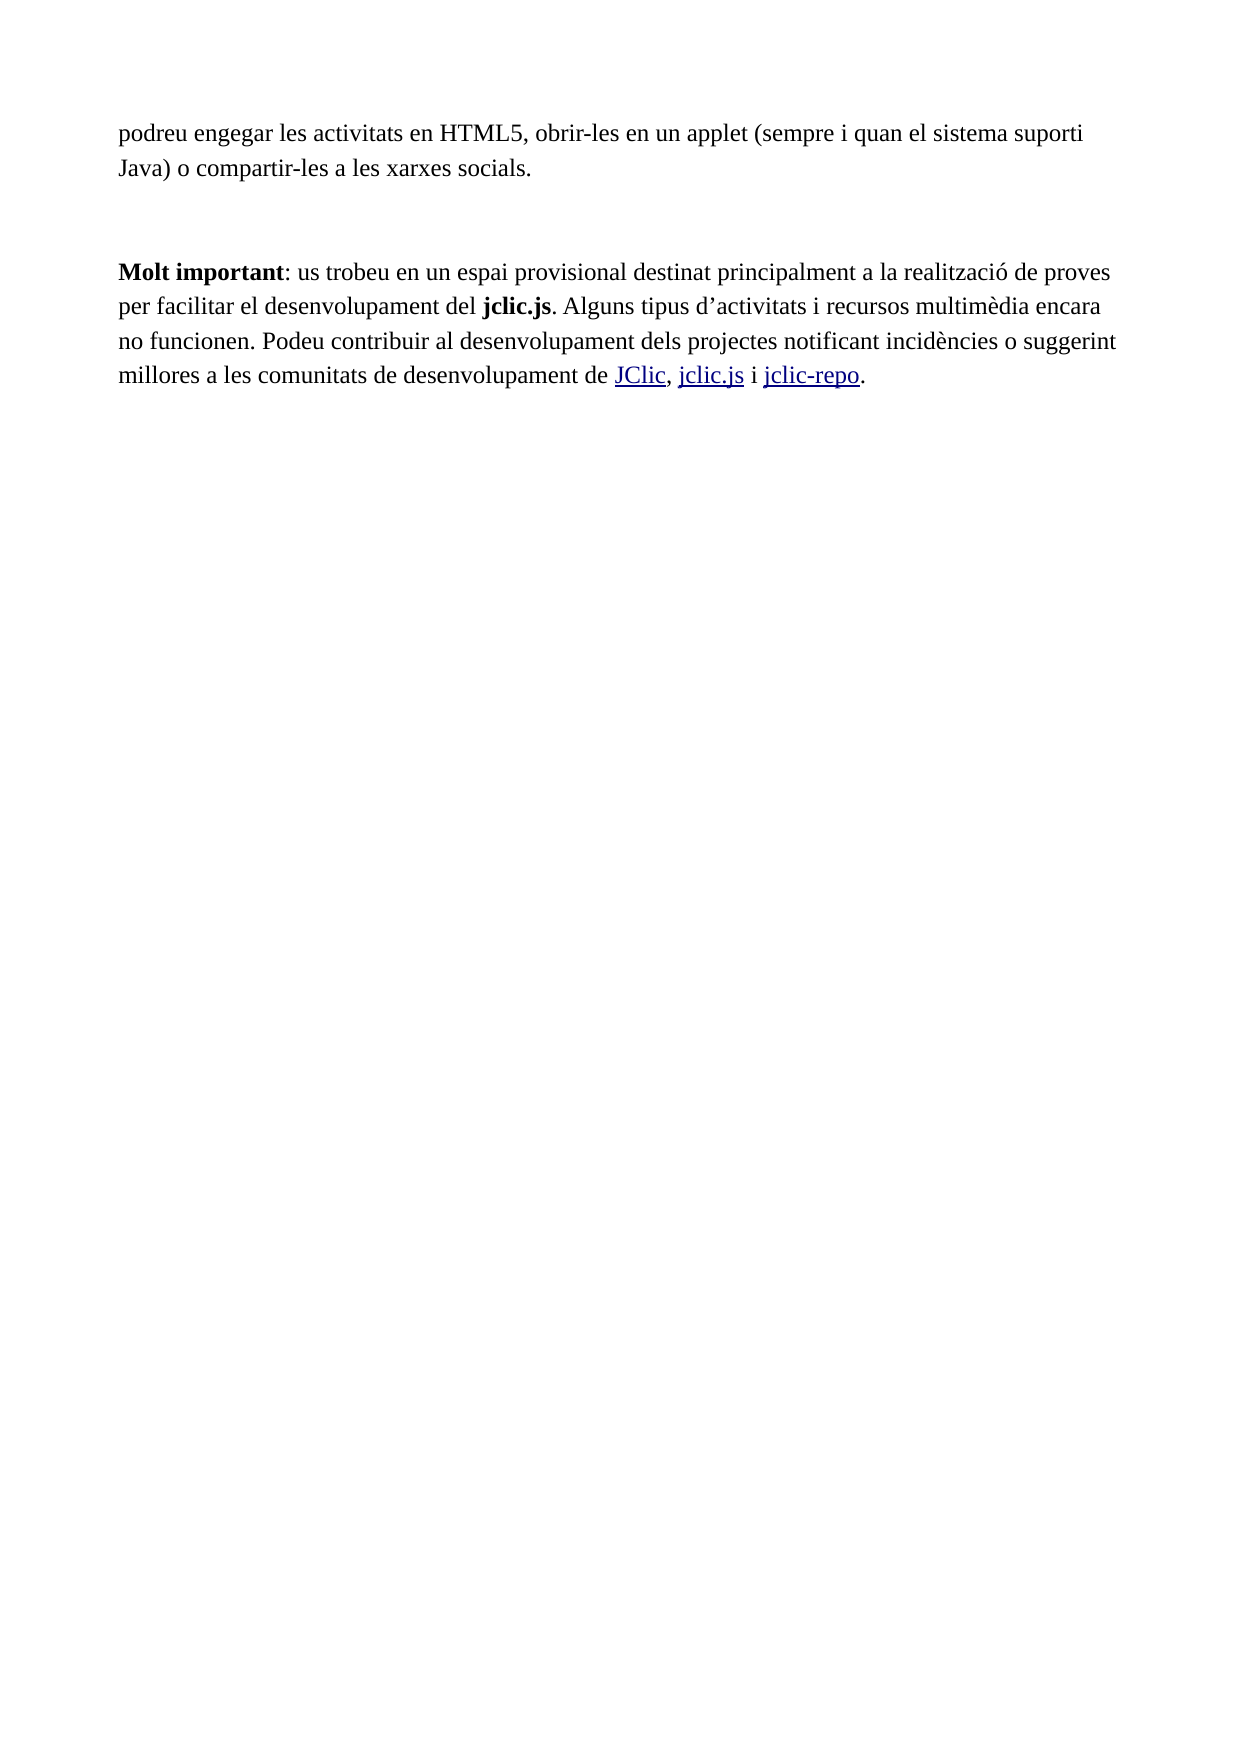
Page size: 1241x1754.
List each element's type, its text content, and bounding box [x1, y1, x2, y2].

text Molt important: us trobeu en un espai provisional destinat principalment a la realització de proves per facilitar el desenvolupament del jclic.js. Alguns tipus d’activitats i recursos multimèdia encara no funcionen. Podeu contribuir al desenvolupament dels projectes notificant incidències o suggerint millores a les comunitats de desenvolupament de JClic, jclic.js i jclic-repo. [118, 257, 1122, 389]
text podreu engegar les activitats en HTML5, obrir-les en un applet (sempre i quan el sistema suporti Java) o compartir-les a les xarxes socials. [118, 118, 1122, 181]
